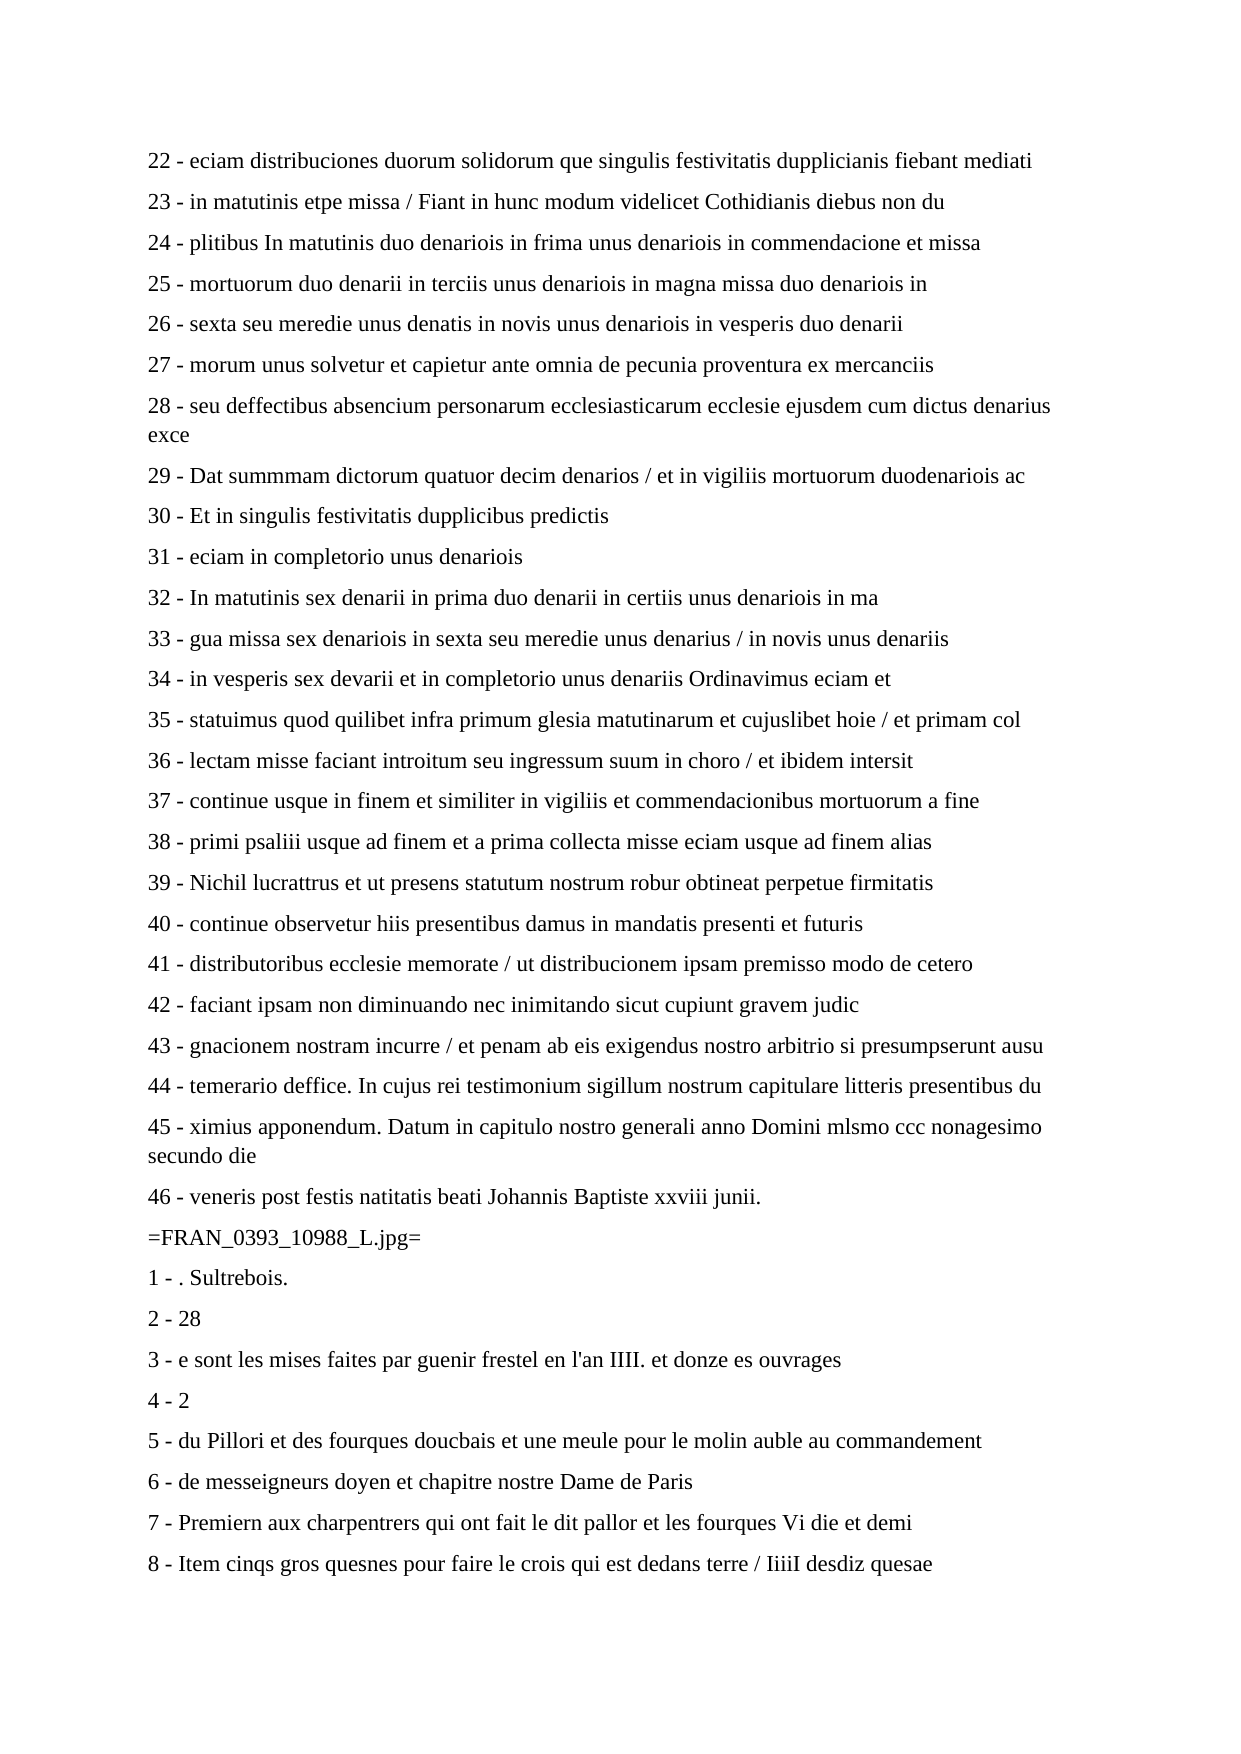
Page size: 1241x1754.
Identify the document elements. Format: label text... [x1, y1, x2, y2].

text 27 - morum unus solvetur et capietur ante omnia de pecunia proventura ex mercanciis [148, 351, 1093, 378]
text 28 - seu deffectibus absencium personarum ecclesiasticarum ecclesie ejusdem cum dictus denarius exce [148, 392, 1093, 447]
text 44 - temerario deffice. In cujus rei testimonium sigillum nostrum capitulare litteris presentibus du [148, 1073, 1093, 1099]
text 42 - faciant ipsam non diminuando nec inimitando sicut cupiunt gravem judic [148, 991, 1093, 1017]
text 5 - du Pillori et des fourques doucbais et une meule pour le molin auble au commandement [148, 1427, 1093, 1454]
text 29 - Dat summmam dictorum quatuor decim denarios / et in vigiliis mortuorum duodenariois ac [148, 462, 1093, 488]
text 25 - mortuorum duo denarii in terciis unus denariois in magna missa duo denariois in [148, 270, 1093, 296]
text 7 - Premiern aux charpentrers qui ont fait le dit pallor et les fourques Vi die et demi [148, 1509, 1093, 1535]
text 40 - continue observetur hiis presentibus damus in mandatis presenti et futuris [148, 910, 1093, 936]
text 34 - in vesperis sex devarii et in completorio unus denariis Ordinavimus eciam et [148, 665, 1093, 692]
text 37 - continue usque in finem et similiter in vigiliis et commendacionibus mortuorum a fine [148, 787, 1093, 814]
text 35 - statuimus quod quilibet infra primum glesia matutinarum et cujuslibet hoie / et primam col [148, 706, 1093, 732]
text 31 - eciam in completorio unus denariois [148, 543, 1093, 569]
text 23 - in matutinis etpe missa / Fiant in hunc modum videlicet Cothidianis diebus non du [148, 188, 1093, 215]
text 22 - eciam distribuciones duorum solidorum que singulis festivitatis dupplicianis fiebant mediati [148, 148, 1093, 174]
text 3 - e sont les mises faites par guenir frestel en l'an IIII. et donze es ouvrages [148, 1346, 1093, 1372]
text 43 - gnacionem nostram incurre / et penam ab eis exigendus nostro arbitrio si presumpserunt ausu [148, 1032, 1093, 1058]
text 45 - ximius apponendum. Datum in capitulo nostro generali anno Domini mlsmo ccc nonagesimo secundo die [148, 1113, 1093, 1169]
text 38 - primi psaliii usque ad finem et a prima collecta misse eciam usque ad finem alias [148, 828, 1093, 854]
text 46 - veneris post festis natitatis beati Johannis Baptiste xxviii junii. [148, 1183, 1093, 1209]
text 2 - 28 [148, 1305, 1093, 1332]
text 30 - Et in singulis festivitatis dupplicibus predictis [148, 502, 1093, 529]
text 1 - . Sultrebois. [148, 1264, 1093, 1291]
text 33 - gua missa sex denariois in sexta seu meredie unus denarius / in novis unus denariis [148, 624, 1093, 651]
text 24 - plitibus In matutinis duo denariois in frima unus denariois in commendacione et missa [148, 229, 1093, 255]
text 41 - distributoribus ecclesie memorate / ut distribucionem ipsam premisso modo de cetero [148, 950, 1093, 977]
text 8 - Item cinqs gros quesnes pour faire le crois qui est dedans terre / IiiiI desdiz quesae [148, 1549, 1093, 1576]
text 39 - Nichil lucrattrus et ut presens statutum nostrum robur obtineat perpetue firmitatis [148, 869, 1093, 895]
text 32 - In matutinis sex denarii in prima duo denarii in certiis unus denariois in ma [148, 584, 1093, 610]
text 36 - lectam misse faciant introitum seu ingressum suum in choro / et ibidem intersit [148, 747, 1093, 773]
text 4 - 2 [148, 1387, 1093, 1413]
text =FRAN_0393_10988_L.jpg= [148, 1224, 1093, 1250]
text 6 - de messeigneurs doyen et chapitre nostre Dame de Paris [148, 1468, 1093, 1494]
text 26 - sexta seu meredie unus denatis in novis unus denariois in vesperis duo denarii [148, 311, 1093, 337]
